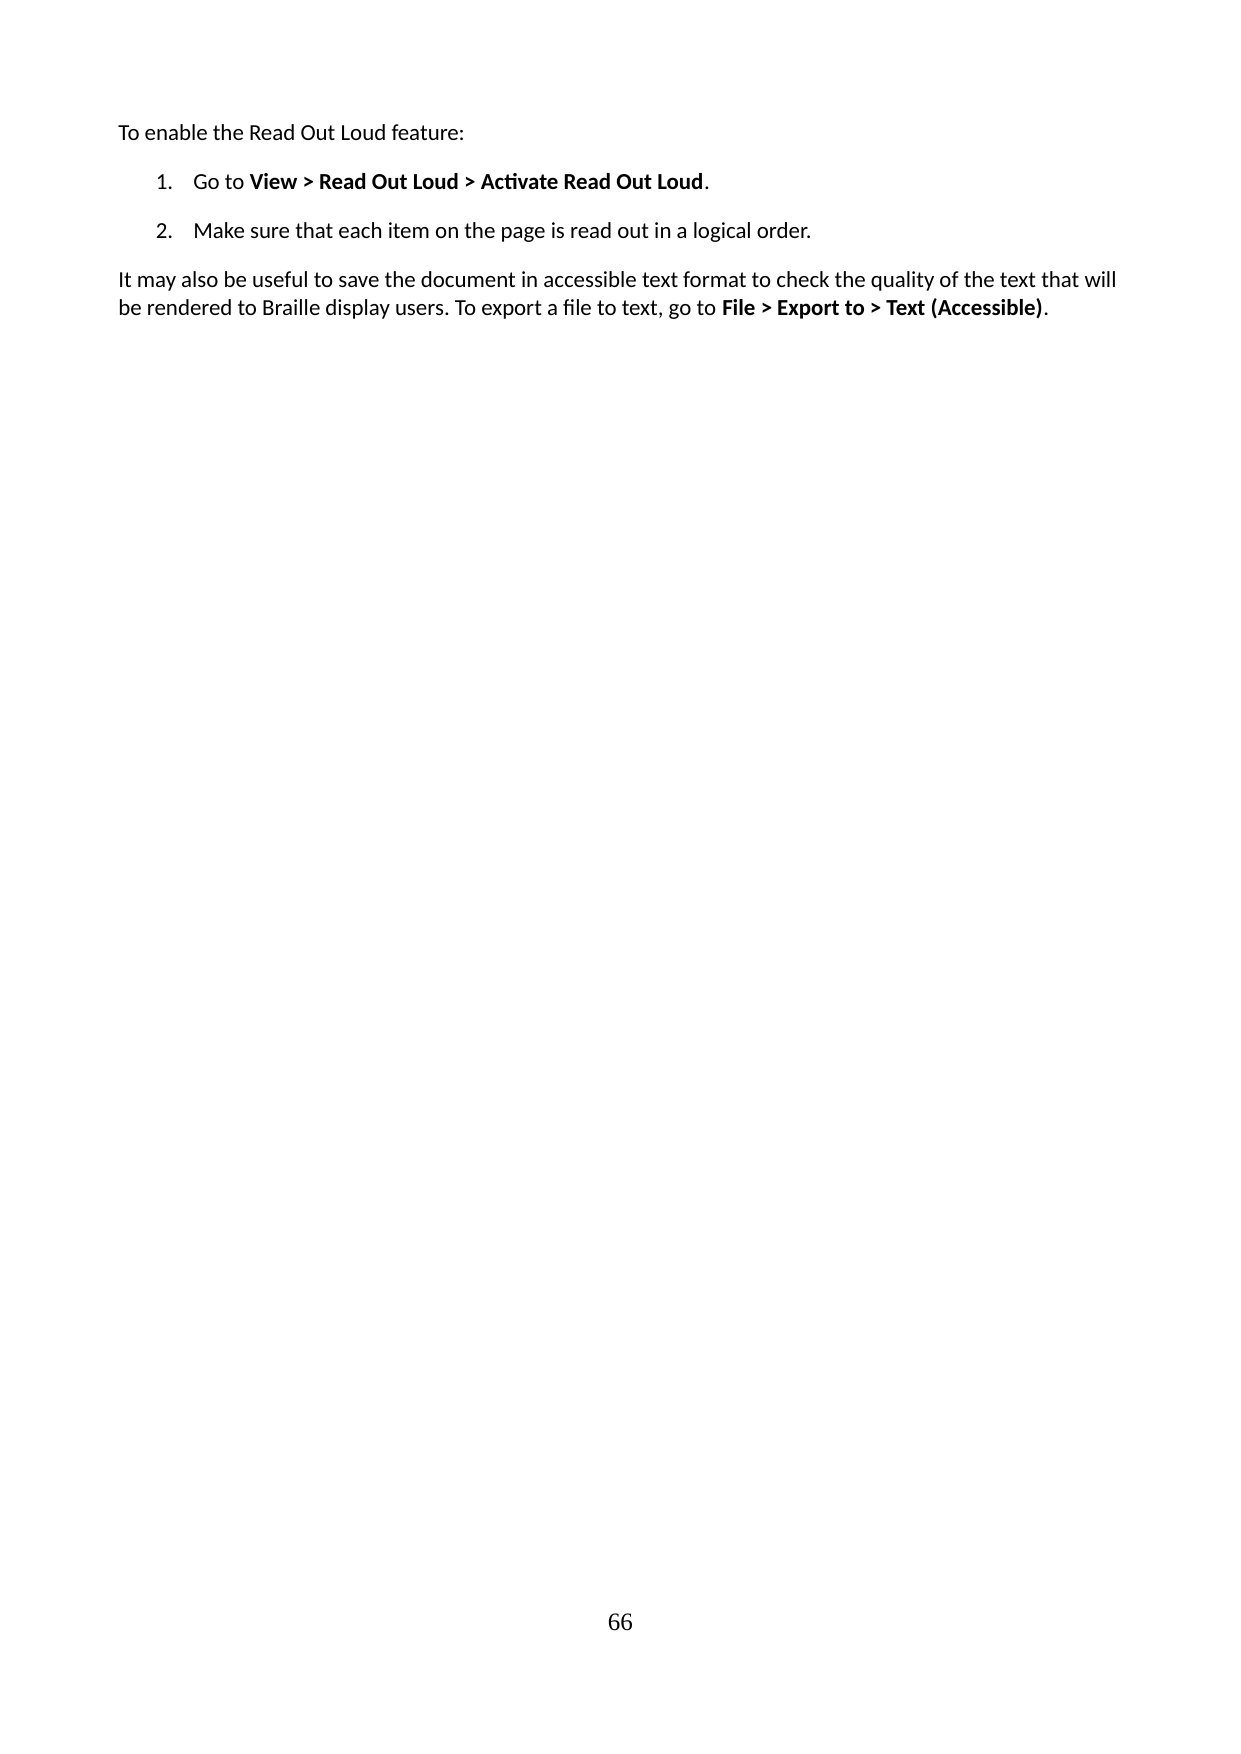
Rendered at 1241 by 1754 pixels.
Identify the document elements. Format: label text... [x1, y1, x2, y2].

list Go to View > Read Out Loud > Activate Read Out Loud. [156, 167, 1122, 195]
list Make sure that each item on the page is read out in a logical order. [156, 216, 1122, 244]
text It may also be useful to save the document in accessible text format to check the quality of the text that will be rendered to Braille display users. To export a file to text, go to File > Export to > Text (Accessible). [118, 265, 1122, 321]
text To enable the Read Out Loud feature: [118, 118, 1122, 146]
